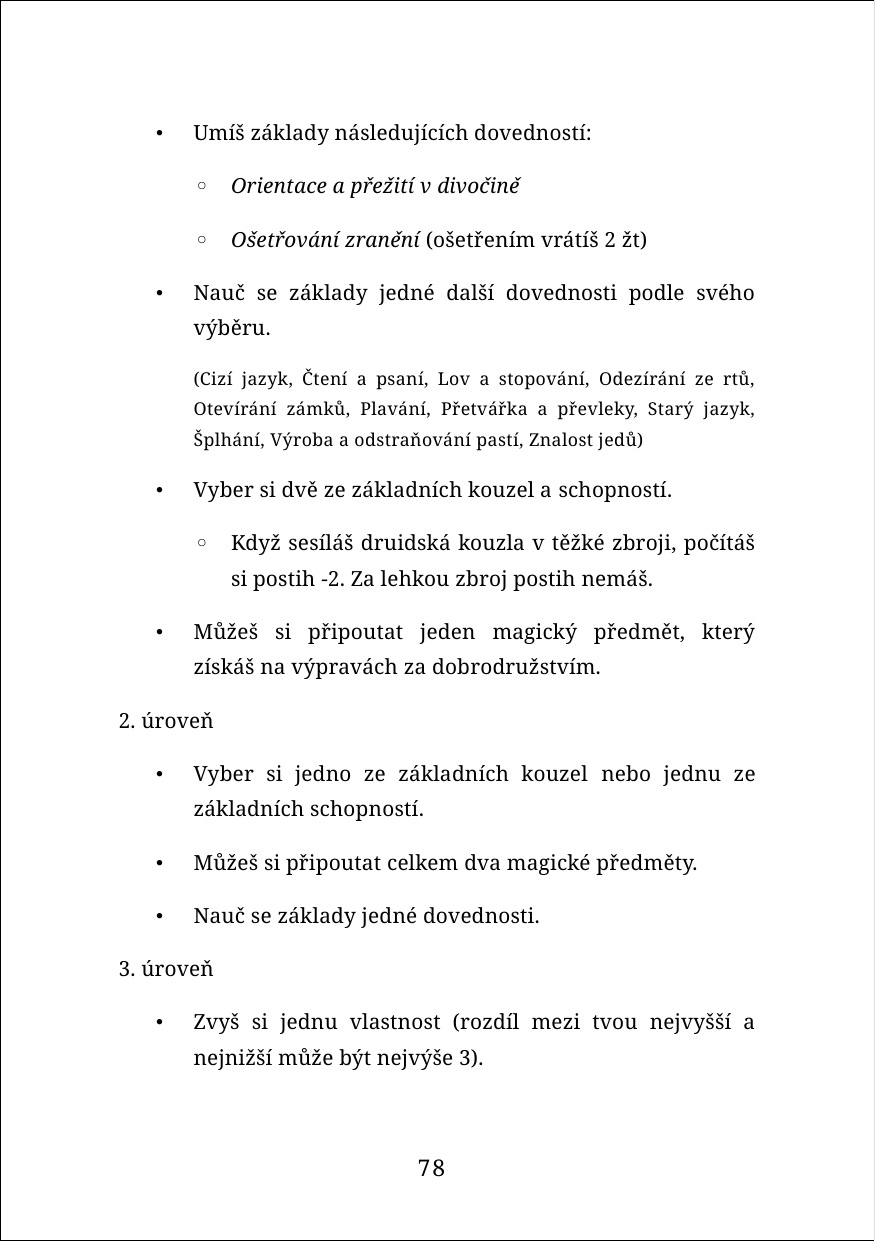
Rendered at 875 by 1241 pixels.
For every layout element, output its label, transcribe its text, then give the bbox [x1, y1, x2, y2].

list Můžeš si připoutat celkem dva magické předměty. [156, 848, 756, 876]
list Zvyš si jednu vlastnost (rozdíl mezi tvou nejvyšší a nejnižší může být nejvýše 3). [156, 1007, 756, 1071]
text 2. úroveň [118, 706, 756, 734]
list Můžeš si připoutat jeden magický předmět, který získáš na výpravách za dobrodružstvím. [156, 617, 756, 681]
list Vyber si dvě ze základních kouzel a schopností. [156, 475, 756, 503]
list Nauč se základy jedné další dovednosti podle svého výběru. [156, 278, 756, 342]
list Umíš základy následujících dovedností: [156, 118, 756, 147]
list Ošetřování zranění (ošetřením vrátíš 2 žt) [193, 225, 756, 253]
list Orientace a přežití v divočině [193, 171, 756, 200]
list (Cizí jazyk, Čtení a psaní, Lov a stopování, Odezírání ze rtů, Otevírání zámků, Plavání, Přetvářka a převleky, Starý jazyk, Šplhání, Výroba a odstraňování pastí, Znalost jedů) [156, 367, 756, 451]
list Nauč se základy jedné dovednosti. [156, 901, 756, 929]
text 3. úroveň [118, 954, 756, 983]
list Vyber si jedno ze základních kouzel nebo jednu ze základních schopností. [156, 759, 756, 823]
list Když sesíláš druidská kouzla v těžké zbroji, počítáš si postih -2. Za lehkou zbroj postih nemáš. [193, 528, 756, 592]
